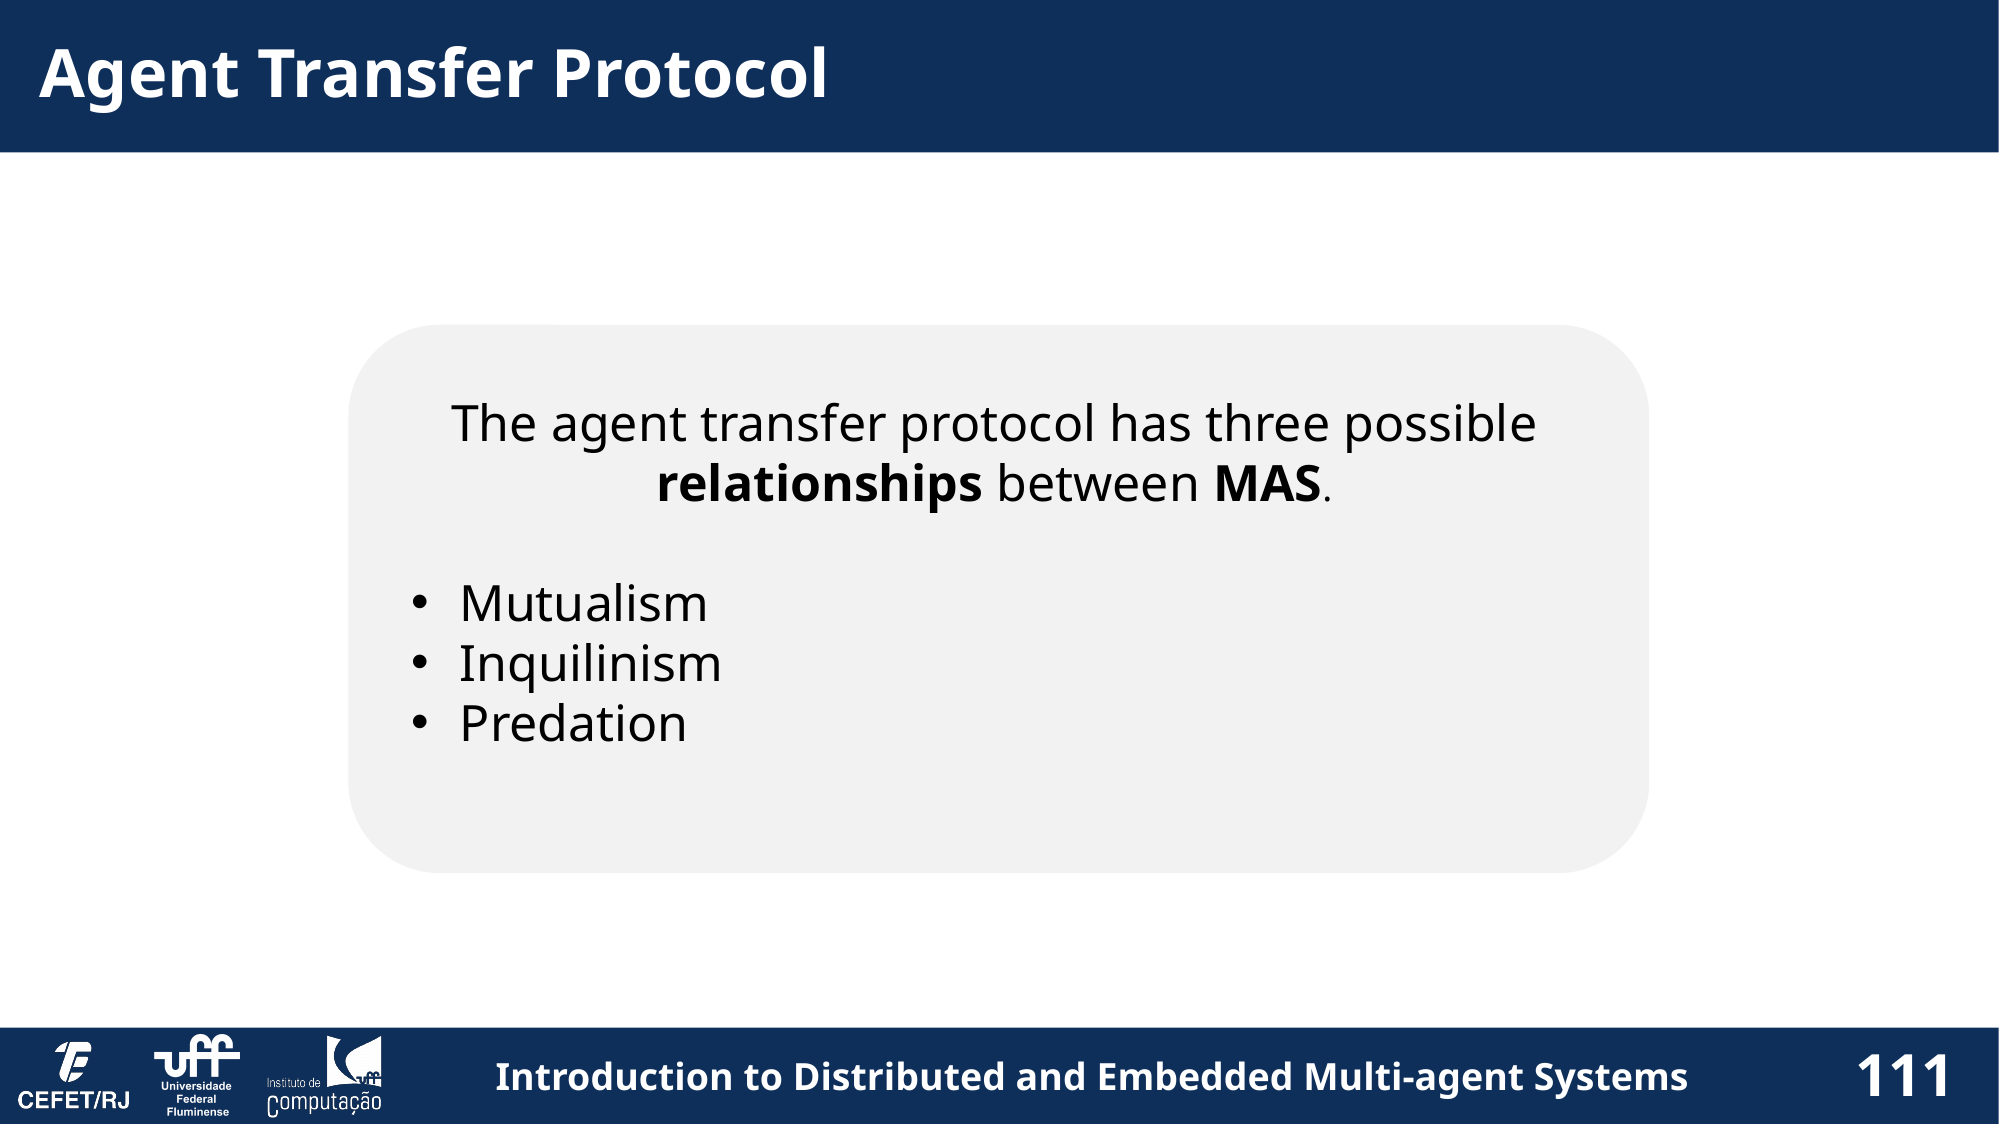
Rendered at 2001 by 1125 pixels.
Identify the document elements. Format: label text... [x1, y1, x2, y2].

text_box [348, 324, 1650, 874]
text_box Agent Transfer Protocol [25, 23, 1999, 119]
picture [153, 1033, 241, 1121]
picture [18, 1021, 129, 1125]
picture [265, 1033, 383, 1118]
text_box The agent transfer protocol has three possible relationships between MAS. Mutualism Inquilinism Predation [396, 383, 1593, 759]
